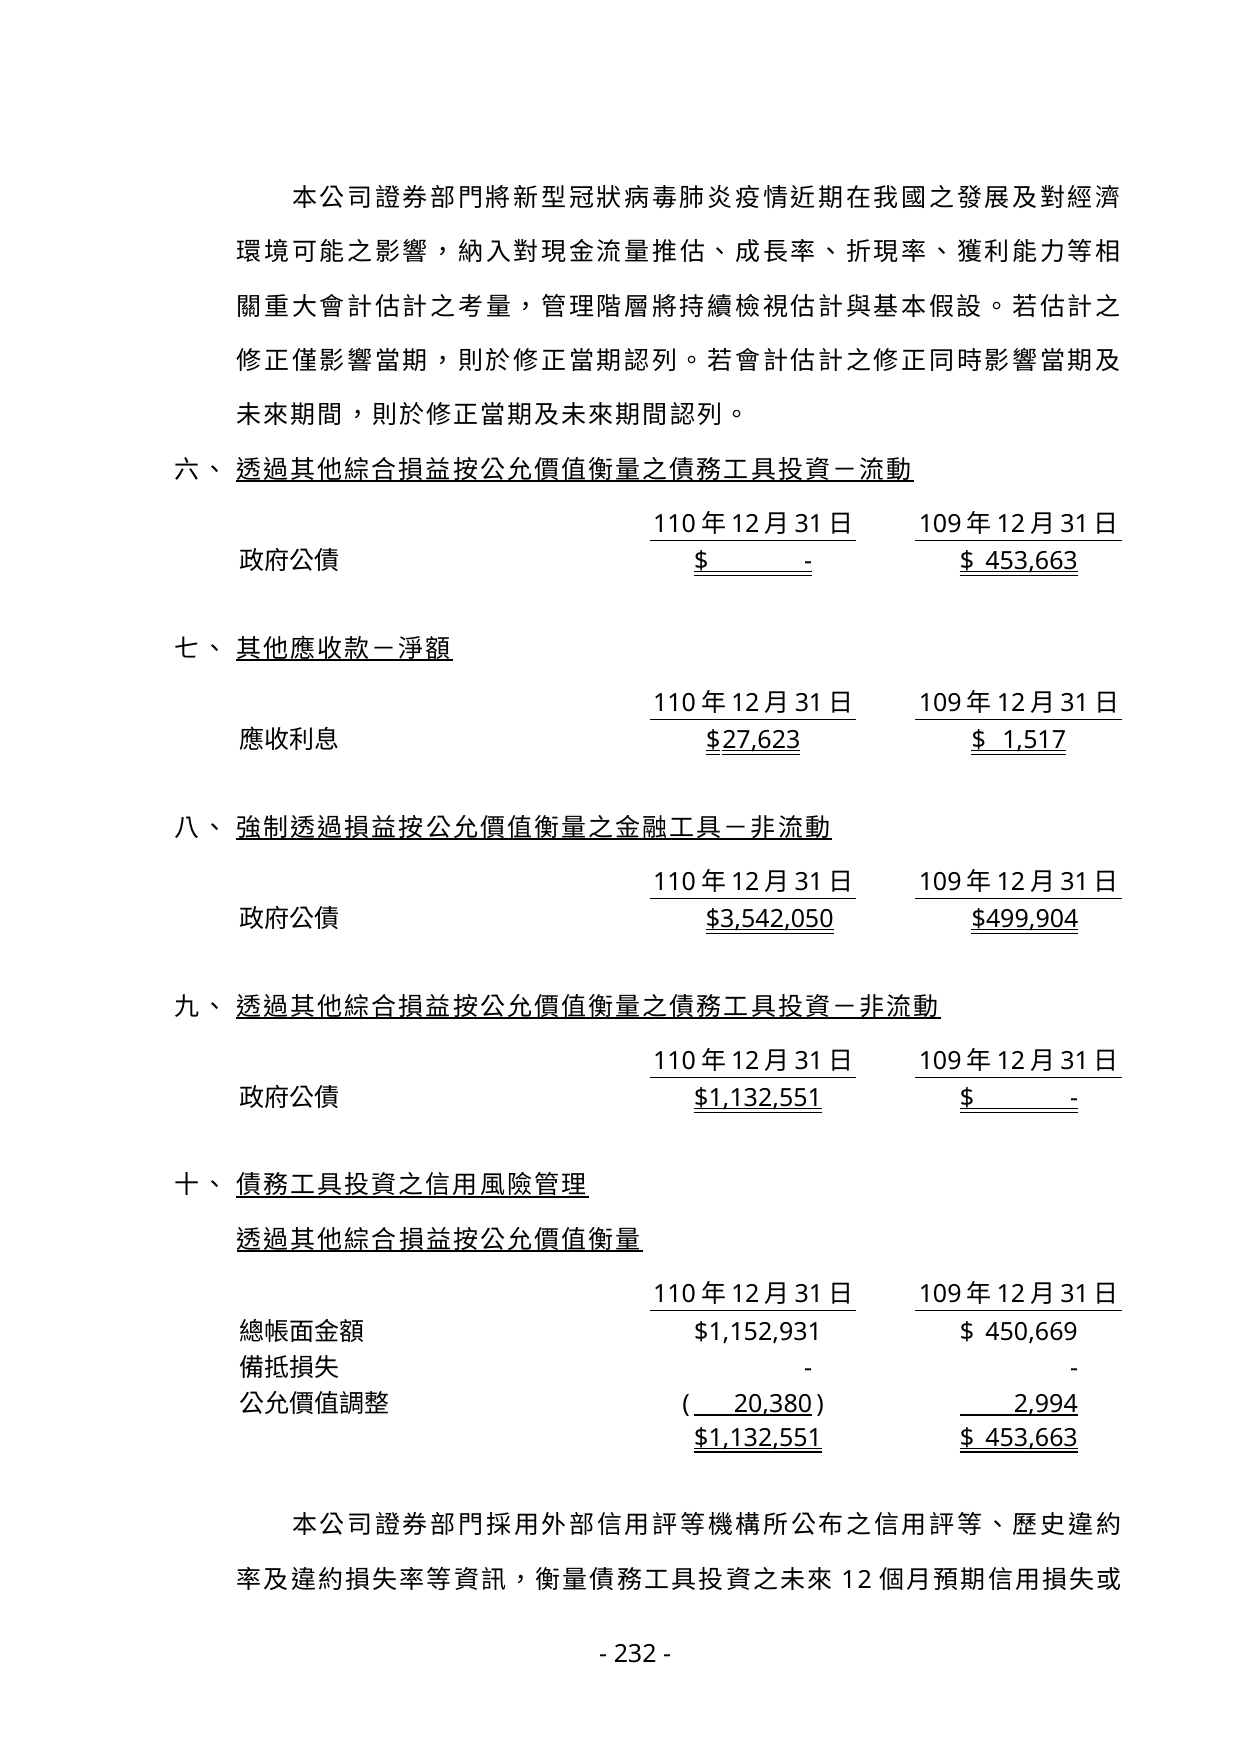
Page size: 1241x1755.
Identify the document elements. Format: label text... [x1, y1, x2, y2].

text 七、 其他應收款－淨額 [148, 628, 1122, 664]
table_cell $ 453,663 [915, 1420, 1122, 1454]
table_cell 2,994 [915, 1384, 1122, 1420]
table_cell [591, 1347, 649, 1383]
text 本公司證券部門將新型冠狀病毒肺炎疫情近期在我國之發展及對經濟環境可能之影響，納入對現金流量推估、成長率、折現率、獲利能力等相關重大會計估計之考量，管理階層將持續檢視估計與基本假設。若估計之修正僅影響當期，則於修正當期認列。若會計估計之修正同時影響當期及未來期間，則於修正當期及未來期間認列。 [236, 177, 1122, 431]
table_header [856, 861, 915, 898]
table_cell [856, 719, 915, 756]
table_cell 總帳面金額 [236, 1310, 591, 1347]
table_cell [856, 898, 915, 935]
table_cell $ 1,132,551 [650, 1420, 856, 1454]
table_cell 公允價值調整 [236, 1384, 591, 1420]
table_header 110年12月31日 [650, 504, 856, 540]
table_header [591, 861, 649, 898]
table_cell [856, 1420, 915, 1454]
table_cell $ - [650, 541, 856, 577]
table_header [236, 1274, 591, 1310]
table_header 109年12月31日 [915, 683, 1122, 719]
table_cell 政府公債 [236, 1077, 591, 1114]
table_cell [591, 898, 649, 935]
table_cell $ 1,517 [915, 720, 1122, 756]
table_header [856, 1040, 915, 1077]
text 透過其他綜合損益按公允價值衡量 [236, 1219, 1122, 1256]
table_cell [591, 1310, 649, 1347]
table_cell [856, 1384, 915, 1420]
table_cell $ 27,623 [650, 720, 856, 756]
table_cell $ 1,152,931 [650, 1311, 856, 1347]
text 九、 透過其他綜合損益按公允價值衡量之債務工具投資－非流動 [148, 986, 1122, 1022]
table_header 110年12月31日 [650, 683, 856, 719]
table_cell ( 20,380 ) [650, 1384, 856, 1420]
text 十、 債務工具投資之信用風險管理 [148, 1165, 1122, 1201]
table_header 109年12月31日 [915, 1274, 1122, 1310]
table_cell [591, 719, 650, 756]
table_cell 政府公債 [236, 898, 591, 935]
table_header 109年12月31日 [915, 861, 1122, 898]
table_header 110年12月31日 [650, 861, 856, 898]
table_cell 備抵損失 [236, 1347, 591, 1383]
table_cell $ 499,904 [915, 899, 1122, 935]
table_cell - [915, 1347, 1122, 1383]
table_header [856, 504, 915, 540]
table_cell [856, 1077, 915, 1114]
table_header [856, 1274, 915, 1310]
table_header 109年12月31日 [915, 1040, 1122, 1077]
table_cell [591, 540, 649, 577]
table_header [591, 1274, 649, 1310]
table_header [591, 1040, 649, 1077]
table_header 110年12月31日 [650, 1040, 856, 1077]
table_cell [591, 1384, 649, 1420]
table_cell [856, 1347, 915, 1383]
table_cell $ 453,663 [915, 541, 1122, 577]
table_header [591, 504, 649, 540]
table_cell $ - [915, 1078, 1122, 1114]
table_cell $ 3,542,050 [650, 899, 856, 935]
table_cell [591, 1420, 649, 1454]
table_cell 政府公債 [236, 540, 591, 577]
table_header [591, 683, 650, 719]
table_cell 應收利息 [236, 719, 591, 756]
table_header [236, 683, 591, 719]
text 八、 強制透過損益按公允價值衡量之金融工具－非流動 [148, 807, 1122, 843]
table_header [856, 683, 915, 719]
table_cell - [650, 1347, 856, 1383]
table_header 109年12月31日 [915, 504, 1122, 540]
table_cell [591, 1077, 649, 1114]
text 六、 透過其他綜合損益按公允價值衡量之債務工具投資－流動 [148, 449, 1122, 485]
text 本公司證券部門採用外部信用評等機構所公布之信用評等、歷史違約率及違約損失率等資訊，衡量債務工具投資之未來12個月預期信用損失或 [236, 1505, 1122, 1595]
table_cell [236, 1420, 591, 1454]
table_cell $ 450,669 [915, 1311, 1122, 1347]
table_header 110年12月31日 [650, 1274, 856, 1310]
table_cell [856, 540, 915, 577]
table_header [236, 504, 591, 540]
table_cell $ 1,132,551 [650, 1078, 856, 1114]
table_header [236, 1040, 591, 1077]
table_cell [856, 1310, 915, 1347]
table_header [236, 861, 591, 898]
